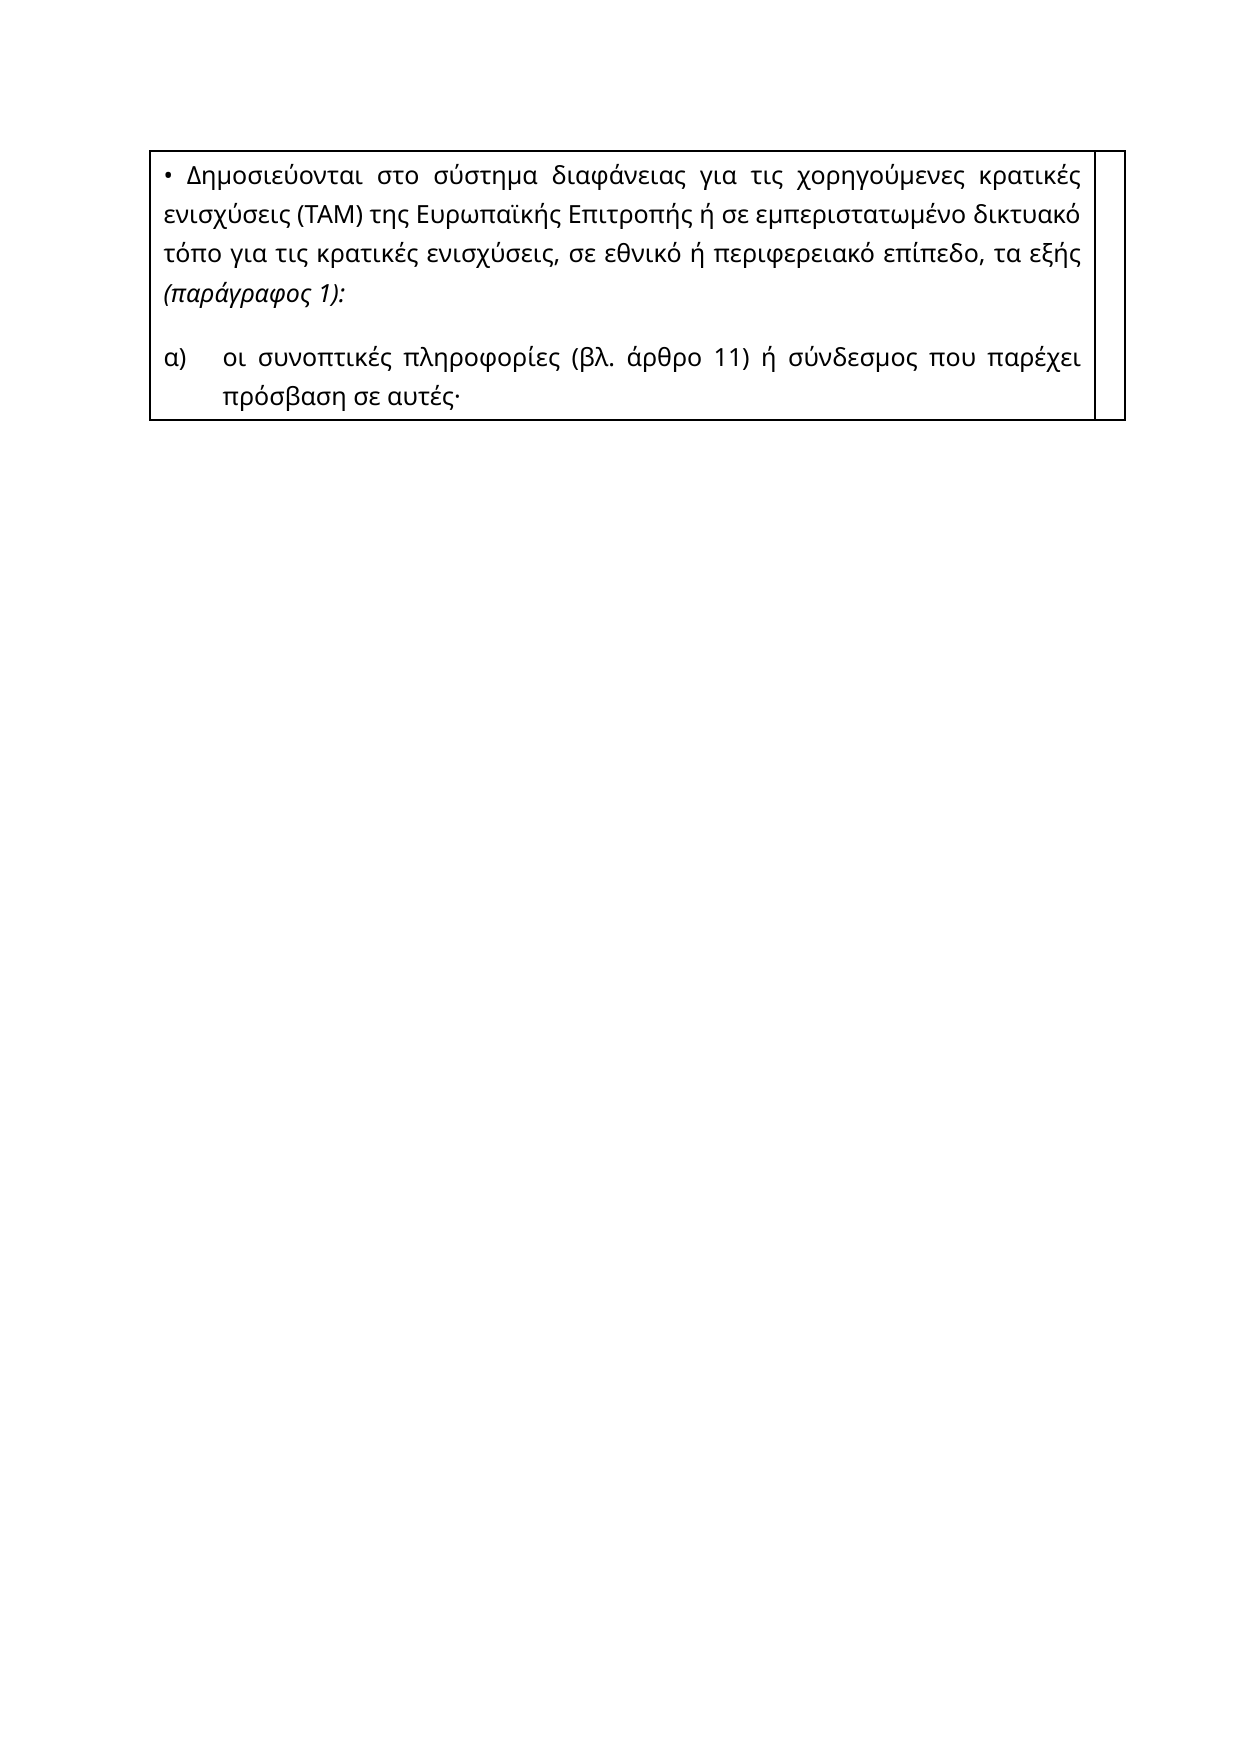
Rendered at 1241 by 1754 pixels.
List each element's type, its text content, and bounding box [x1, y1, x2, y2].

table_cell • Δημοσιεύονται στο σύστημα διαφάνειας για τις χορηγούμενες κρατικές ενισχύσεις (TAM) της Ευρωπαϊκής Επιτροπής ή σε εμπεριστατωμένο δικτυακό τόπο για τις κρατικές ενισχύσεις, σε εθνικό ή περιφερειακό επίπεδο, τα εξής (παράγραφος 1): α) οι συνοπτικές πληροφορίες (βλ. άρθρο 11) ή σύνδεσμος που παρέχει πρόσβαση σε αυτές· [151, 152, 1094, 419]
table_cell [1096, 152, 1124, 419]
